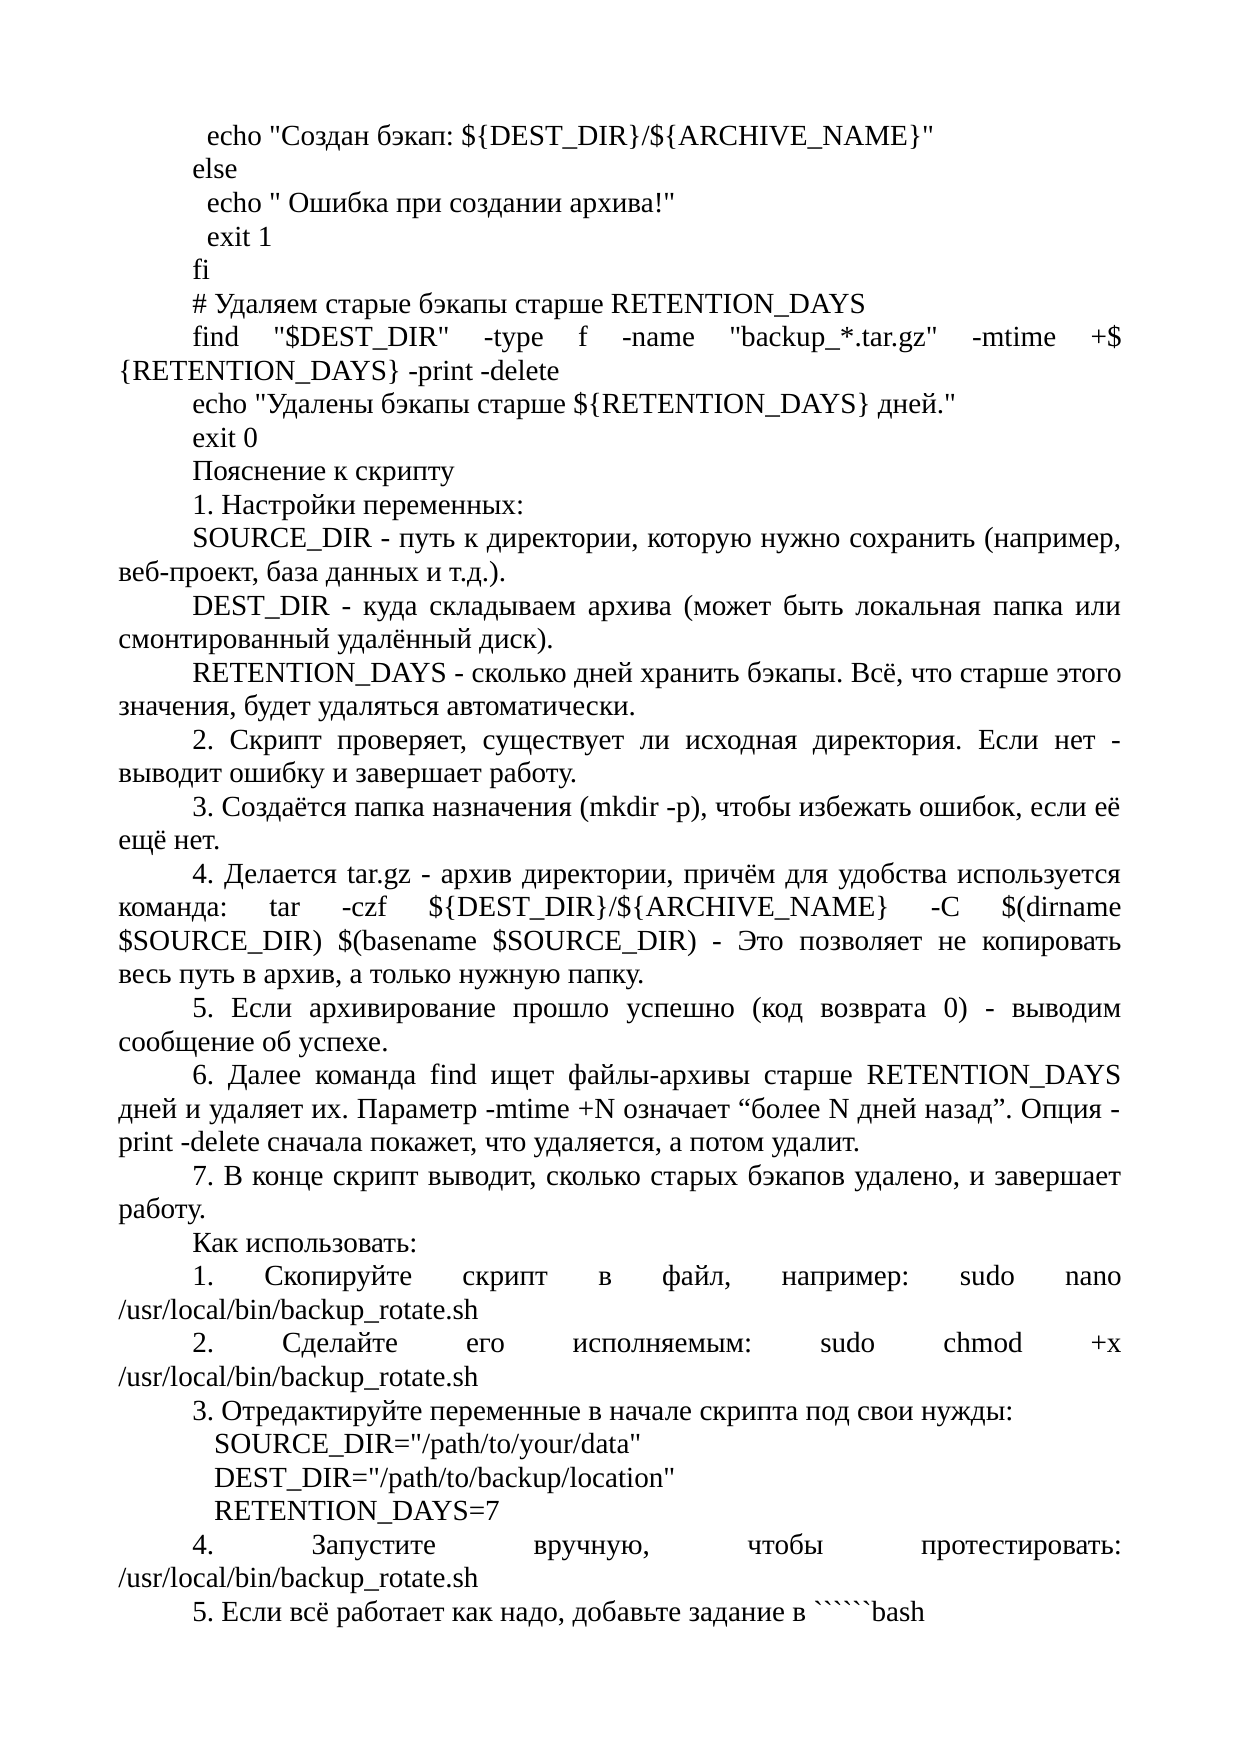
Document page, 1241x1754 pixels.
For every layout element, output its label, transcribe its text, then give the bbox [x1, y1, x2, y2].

text 4. Запустите вручную, чтобы протестировать: /usr/local/bin/backup_rotate.sh [118, 1527, 1122, 1594]
text 6. Далее команда find ищет файлы-архивы старше RETENTION_DAYS дней и удаляет их. Параметр -mtime +N означает “более N дней назад”. Опция -print -delete сначала покажет, что удаляется, а потом удалит. [118, 1057, 1122, 1158]
text 4. Делается tar.gz - архив директории, причём для удобства используется команда: tar -czf ${DEST_DIR}/${ARCHIVE_NAME} -C $(dirname $SOURCE_DIR) $(basename $SOURCE_DIR) - Это позволяет не копировать весь путь в архив, а только нужную папку. [118, 856, 1122, 990]
text 3. Создаётся папка назначения (mkdir -p), чтобы избежать ошибок, если её ещё нет. [118, 789, 1122, 856]
text DEST_DIR="/path/to/backup/location" [118, 1460, 1122, 1493]
text find "$DEST_DIR" -type f -name "backup_*.tar.gz" -mtime +${RETENTION_DAYS} -print -delete [118, 319, 1122, 386]
text 1. Скопируйте скрипт в файл, например: sudo nano /usr/local/bin/backup_rotate.sh [118, 1258, 1122, 1326]
text echo " Ошибка при создании архива!" [118, 185, 1122, 219]
text RETENTION_DAYS - сколько дней хранить бэкапы. Всё, что старше этого значения, будет удаляться автоматически. [118, 655, 1122, 722]
text exit 0 [118, 420, 1122, 453]
text Как использовать: [118, 1225, 1122, 1258]
text 5. Если архивирование прошло успешно (код возврата 0) - выводим сообщение об успехе. [118, 990, 1122, 1057]
text SOURCE_DIR="/path/to/your/data" [118, 1426, 1122, 1460]
text 5. Если всё работает как надо, добавьте задание в ``````bash [118, 1594, 1122, 1627]
text SOURCE_DIR - путь к директории, которую нужно сохранить (например, веб-проект, база данных и т.д.). [118, 521, 1122, 588]
text 1. Настройки переменных: [118, 487, 1122, 521]
text 2. Сделайте его исполняемым: sudo chmod +x /usr/local/bin/backup_rotate.sh [118, 1326, 1122, 1393]
text RETENTION_DAYS=7 [118, 1493, 1122, 1527]
text exit 1 [118, 219, 1122, 252]
text fi [118, 252, 1122, 286]
text # Удаляем старые бэкапы старше RETENTION_DAYS [118, 286, 1122, 319]
text 7. В конце скрипт выводит, сколько старых бэкапов удалено, и завершает работу. [118, 1158, 1122, 1225]
text 3. Отредактируйте переменные в начале скрипта под свои нужды: [118, 1393, 1122, 1426]
text DEST_DIR - куда складываем архива (может быть локальная папка или смонтированный удалённый диск). [118, 588, 1122, 655]
text Пояснение к скрипту [118, 453, 1122, 487]
text echo "Удалены бэкапы старше ${RETENTION_DAYS} дней." [118, 386, 1122, 420]
text echo "Создан бэкап: ${DEST_DIR}/${ARCHIVE_NAME}" [118, 118, 1122, 152]
text else [118, 152, 1122, 185]
text 2. Скрипт проверяет, существует ли исходная директория. Если нет - выводит ошибку и завершает работу. [118, 722, 1122, 789]
